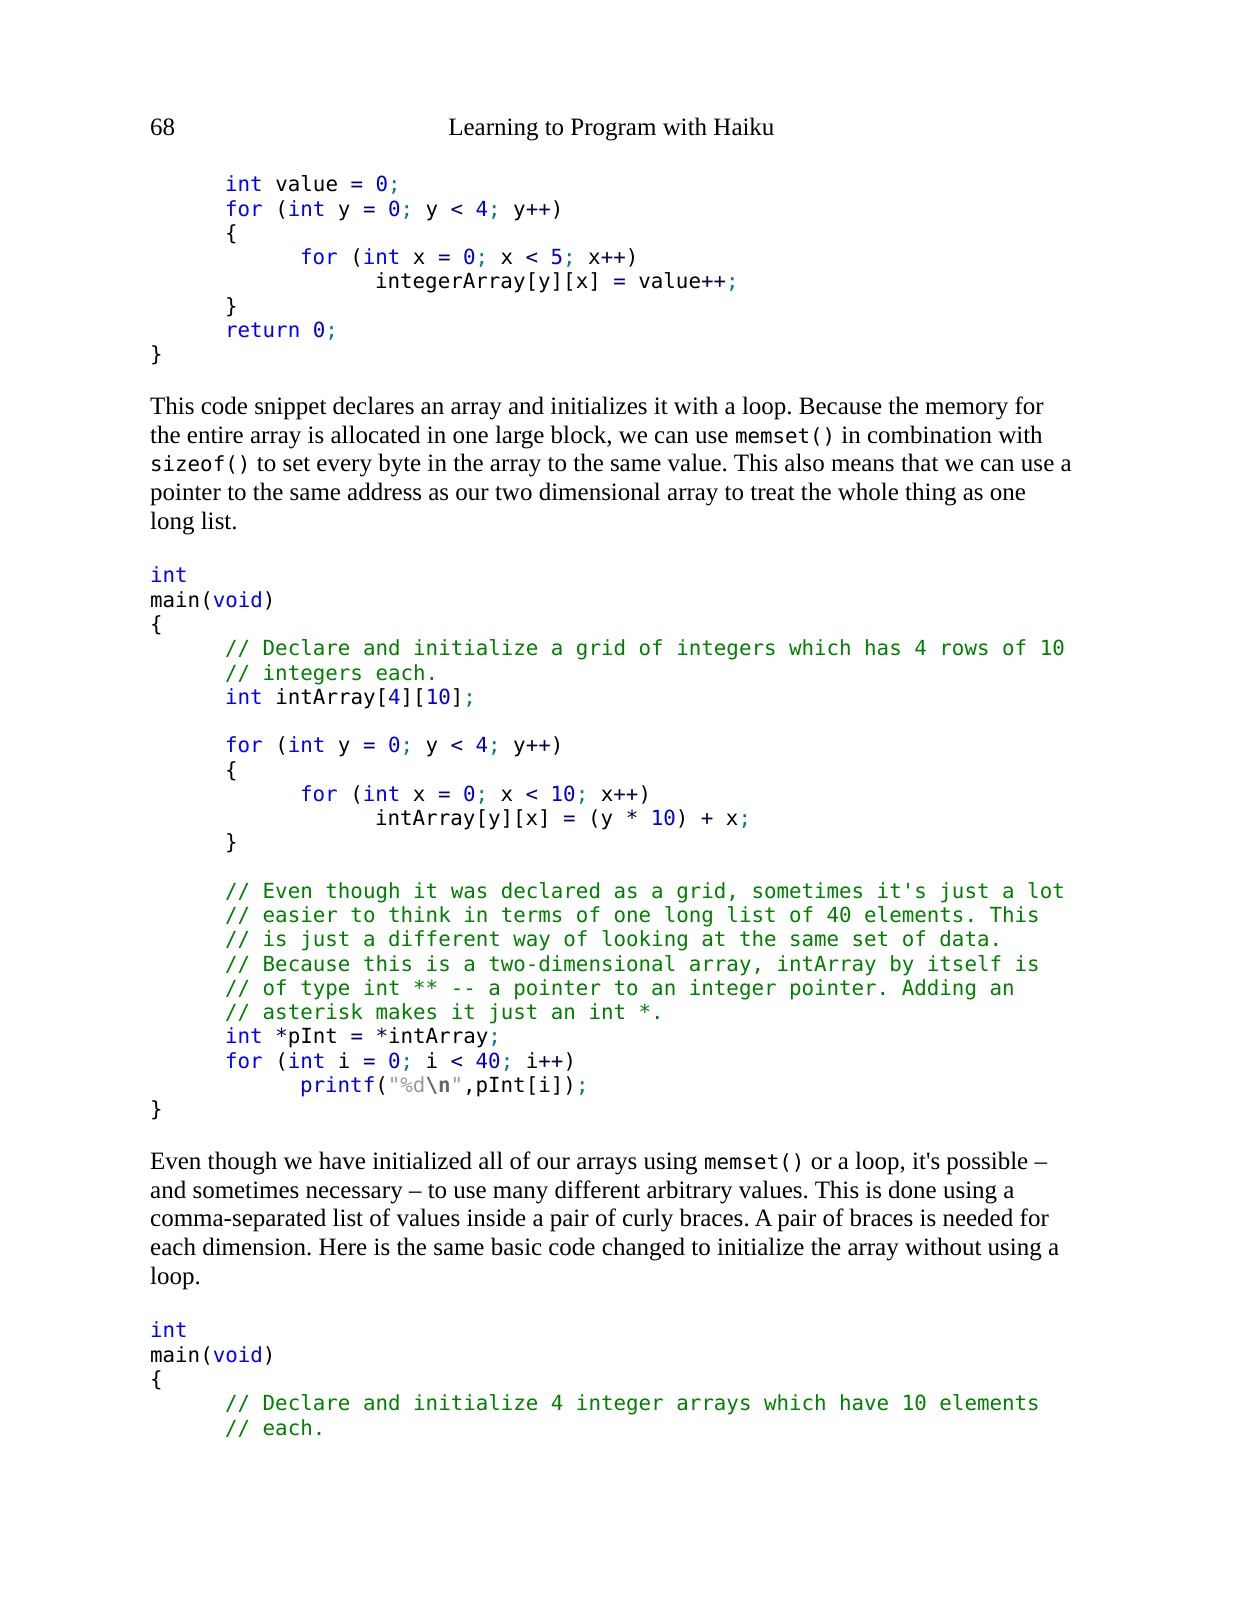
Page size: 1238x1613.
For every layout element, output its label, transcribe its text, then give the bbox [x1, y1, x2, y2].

text for (int x = 0; x < 10; x++) [150, 782, 1072, 806]
text printf("%d\n",pInt[i]); [150, 1073, 1072, 1097]
text Even though we have initialized all of our arrays using memset() or a loop, it's possible – and sometimes necessary – to use many different arbitrary values. This is done using a comma-separated list of values inside a pair of curly braces. A pair of braces is needed for each dimension. Here is the same basic code changed to initialize the array without using a loop. [150, 1146, 1072, 1290]
text main(void) [150, 588, 1072, 612]
text int [150, 1318, 1072, 1343]
text // of type int ** -- a pointer to an integer pointer. Adding an [150, 976, 1072, 1000]
text } [150, 342, 1072, 367]
text } [150, 1097, 1072, 1122]
text // Because this is a two-dimensional array, intArray by itself is [150, 952, 1072, 976]
text return 0; [150, 318, 1072, 342]
text { [150, 758, 1072, 782]
text } [150, 830, 1072, 855]
text // easier to think in terms of one long list of 40 elements. This [150, 903, 1072, 927]
text { [150, 1367, 1072, 1391]
text // asterisk makes it just an int *. [150, 1000, 1072, 1024]
text // Declare and initialize 4 integer arrays which have 10 elements [150, 1391, 1072, 1416]
text int *pInt = *intArray; [150, 1024, 1072, 1049]
text for (int x = 0; x < 5; x++) [150, 245, 1072, 269]
text // Declare and initialize a grid of integers which has 4 rows of 10 [150, 636, 1072, 661]
text for (int y = 0; y < 4; y++) [150, 733, 1072, 758]
text for (int i = 0; i < 40; i++) [150, 1049, 1072, 1073]
text } [150, 294, 1072, 318]
text // integers each. [150, 661, 1072, 685]
text intArray[y][x] = (y * 10) + x; [150, 806, 1072, 830]
text int value = 0; [150, 172, 1072, 197]
text This code snippet declares an array and initializes it with a loop. Because the memory for the entire array is allocated in one large block, we can use memset() in combination with sizeof() to set every byte in the array to the same value. This also means that we can use a pointer to the same address as our two dimensional array to treat the whole thing as one long list. [150, 391, 1072, 535]
text int intArray[4][10]; [150, 685, 1072, 709]
text // Even though it was declared as a grid, sometimes it's just a lot [150, 879, 1072, 903]
text // each. [150, 1416, 1072, 1440]
text for (int y = 0; y < 4; y++) [150, 197, 1072, 221]
text main(void) [150, 1343, 1072, 1367]
text // is just a different way of looking at the same set of data. [150, 927, 1072, 952]
text integerArray[y][x] = value++; [150, 269, 1072, 294]
text { [150, 612, 1072, 636]
text { [150, 221, 1072, 245]
text int [150, 563, 1072, 588]
